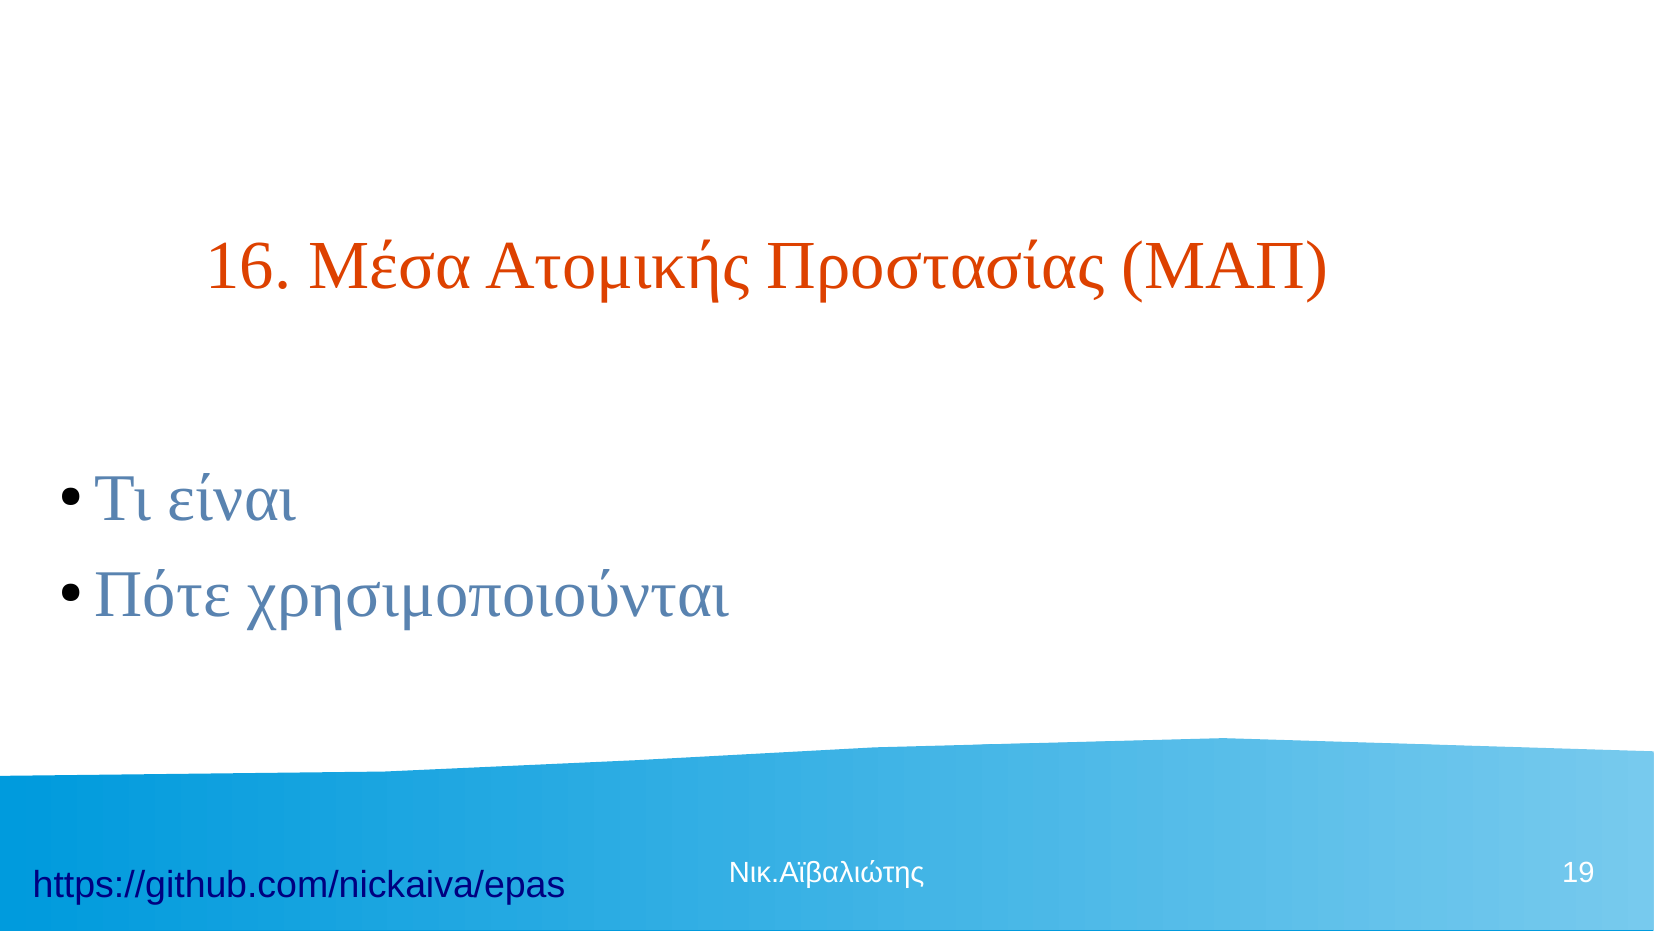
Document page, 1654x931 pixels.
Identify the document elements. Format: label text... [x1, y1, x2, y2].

list Τι είναι Πότε χρησιμοποιούνται [59, 383, 1595, 739]
title 16. Μέσα Ατομικής Προστασίας (ΜΑΠ) [29, 177, 1506, 355]
